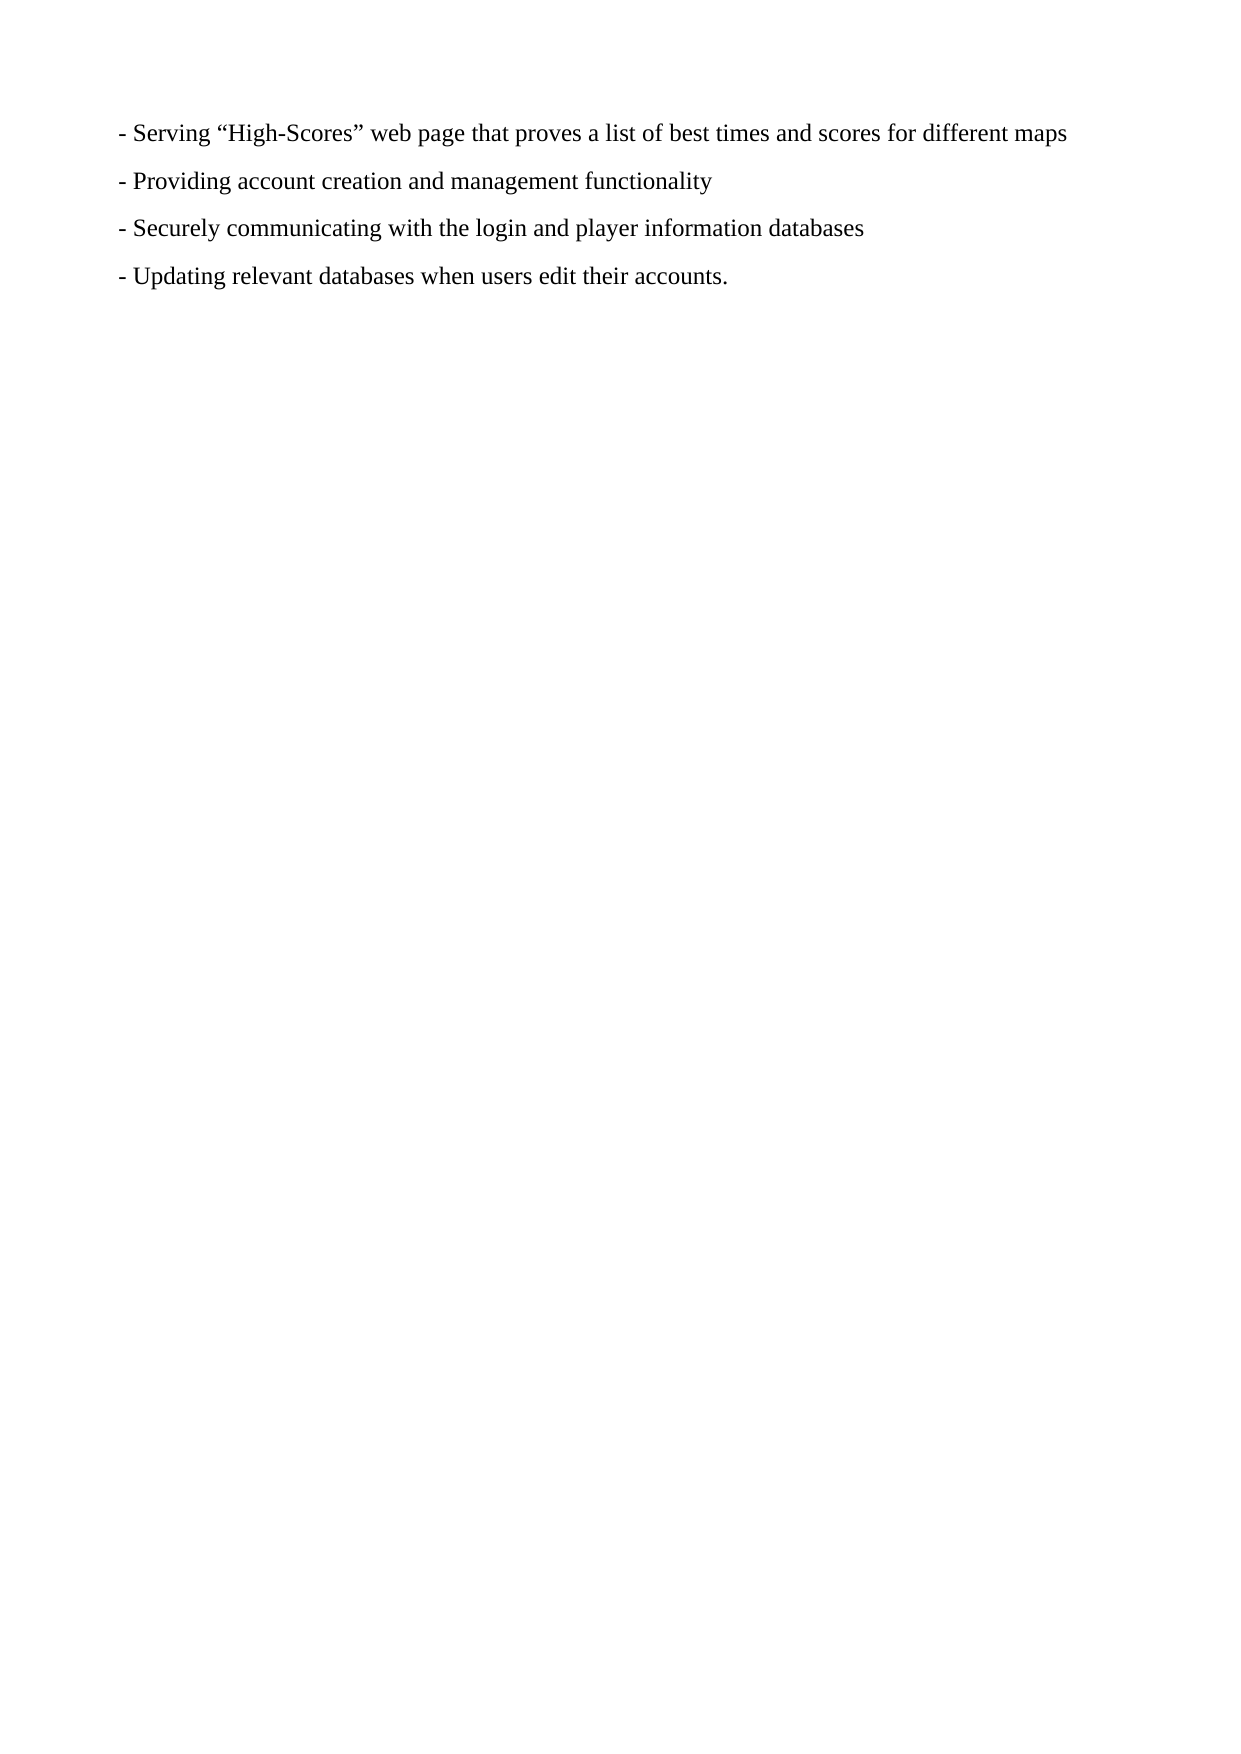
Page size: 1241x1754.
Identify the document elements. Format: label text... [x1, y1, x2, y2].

text - Updating relevant databases when users edit their accounts. [118, 261, 1122, 290]
text - Serving “High-Scores” web page that proves a list of best times and scores for different maps [118, 118, 1122, 147]
text - Providing account creation and management functionality [118, 166, 1122, 194]
text - Securely communicating with the login and player information databases [118, 213, 1122, 242]
